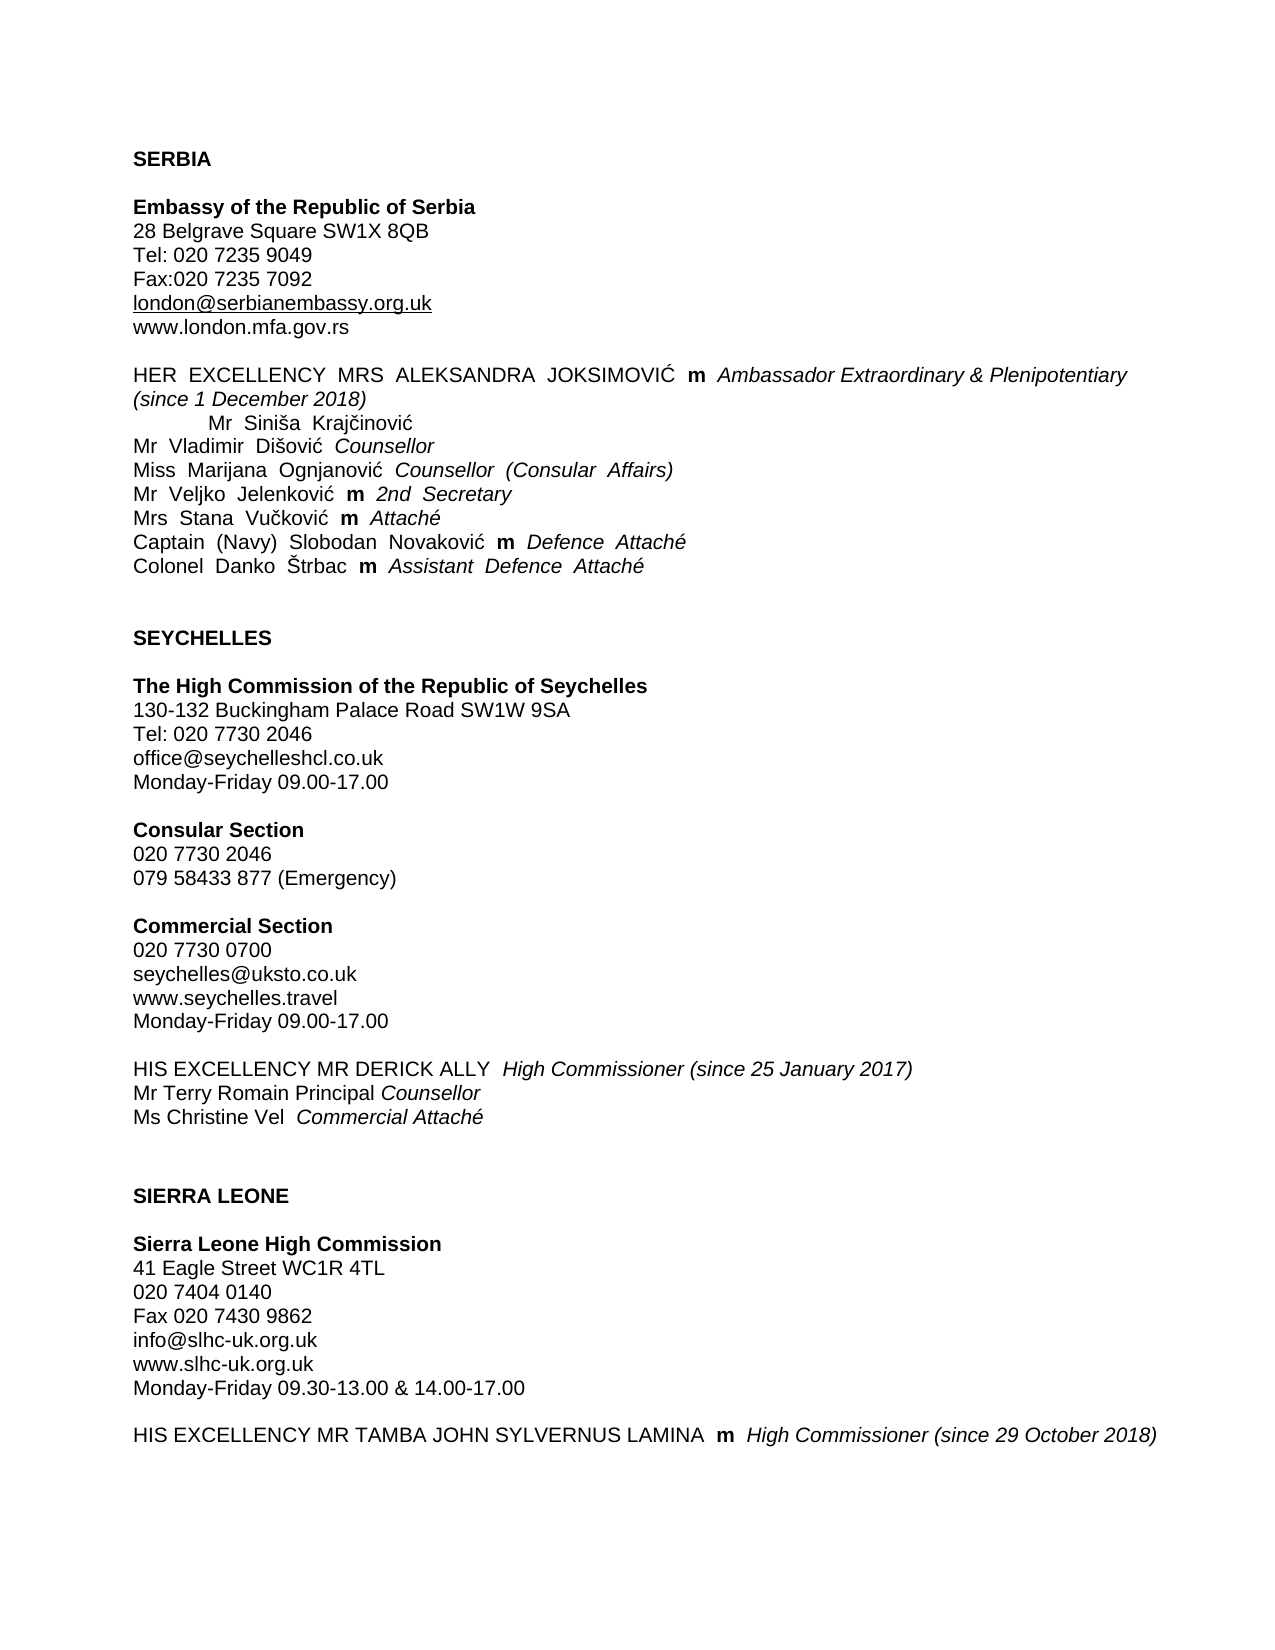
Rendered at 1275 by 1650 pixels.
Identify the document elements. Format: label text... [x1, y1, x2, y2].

text HIS EXCELLENCY MR TAMBA JOHN SYLVERNUS LAMINA m High Commissioner (since 29 October 2018) [133, 1423, 1181, 1447]
text The High Commission of the Republic of Seychelles [133, 674, 1181, 698]
text Fax:020 7235 7092 [133, 267, 1181, 291]
text 020 7730 2046 [133, 842, 1181, 866]
text info@slhc-uk.org.uk [133, 1327, 1181, 1351]
text Tel: 020 7730 2046 [133, 722, 1181, 746]
text Tel: 020 7235 9049 [133, 243, 1181, 267]
text Monday-Friday 09.30-13.00 & 14.00-17.00 [133, 1375, 1181, 1399]
text Monday-Friday 09.00-17.00 [133, 1009, 1181, 1033]
text Consular Section [133, 818, 1181, 842]
text SIERRA LEONE [133, 1184, 1181, 1208]
text 079 58433 877 (Emergency) [133, 866, 1181, 889]
text Fax 020 7430 9862 [133, 1303, 1181, 1327]
text seychelles@uksto.co.uk [133, 961, 1181, 985]
text HIS EXCELLENCY MR DERICK ALLY High Commissioner (since 25 January 2017) [133, 1057, 1181, 1081]
text Mr Terry Romain Principal Counsellor [133, 1081, 1181, 1105]
text london@serbianembassy.org.uk [133, 291, 1181, 314]
text Miss Marijana Ognjanović Counsellor (Consular Affairs) [133, 458, 1181, 482]
text HER EXCELLENCY MRS ALEKSANDRA JOKSIMOVIĆ m Ambassador Extraordinary & Plenipotentiary (since 1 December 2018) [133, 362, 1181, 410]
text SEYCHELLES [133, 626, 1181, 650]
text Mrs Stana Vučković m Attaché [133, 506, 1181, 530]
text Embassy of the Republic of Serbia [133, 195, 1181, 219]
text Sierra Leone High Commission [133, 1232, 1181, 1256]
text 130-132 Buckingham Palace Road SW1W 9SA [133, 698, 1181, 722]
text SERBIA [133, 147, 1181, 171]
text Colonel Danko Štrbac m Assistant Defence Attaché [133, 554, 1181, 578]
text Captain (Navy) Slobodan Novaković m Defence Attaché [133, 530, 1181, 554]
text Monday-Friday 09.00-17.00 [133, 770, 1181, 794]
text Mr Vladimir Dišović Counsellor [133, 434, 1181, 458]
text office@seychelleshcl.co.uk [133, 746, 1181, 770]
text Ms Christine Vel Commercial Attaché [133, 1105, 1181, 1129]
text www.seychelles.travel [133, 985, 1181, 1009]
text Mr Veljko Jelenković m 2nd Secretary [133, 482, 1181, 506]
text 020 7730 0700 [133, 937, 1181, 961]
text www.london.mfa.gov.rs [133, 314, 1181, 338]
text 28 Belgrave Square SW1X 8QB [133, 219, 1181, 243]
text 020 7404 0140 [133, 1279, 1181, 1303]
text Commercial Section [133, 913, 1181, 937]
text Mr Siniša Krajčinović [133, 410, 1181, 434]
text 41 Eagle Street WC1R 4TL [133, 1256, 1181, 1279]
text www.slhc-uk.org.uk [133, 1351, 1181, 1375]
